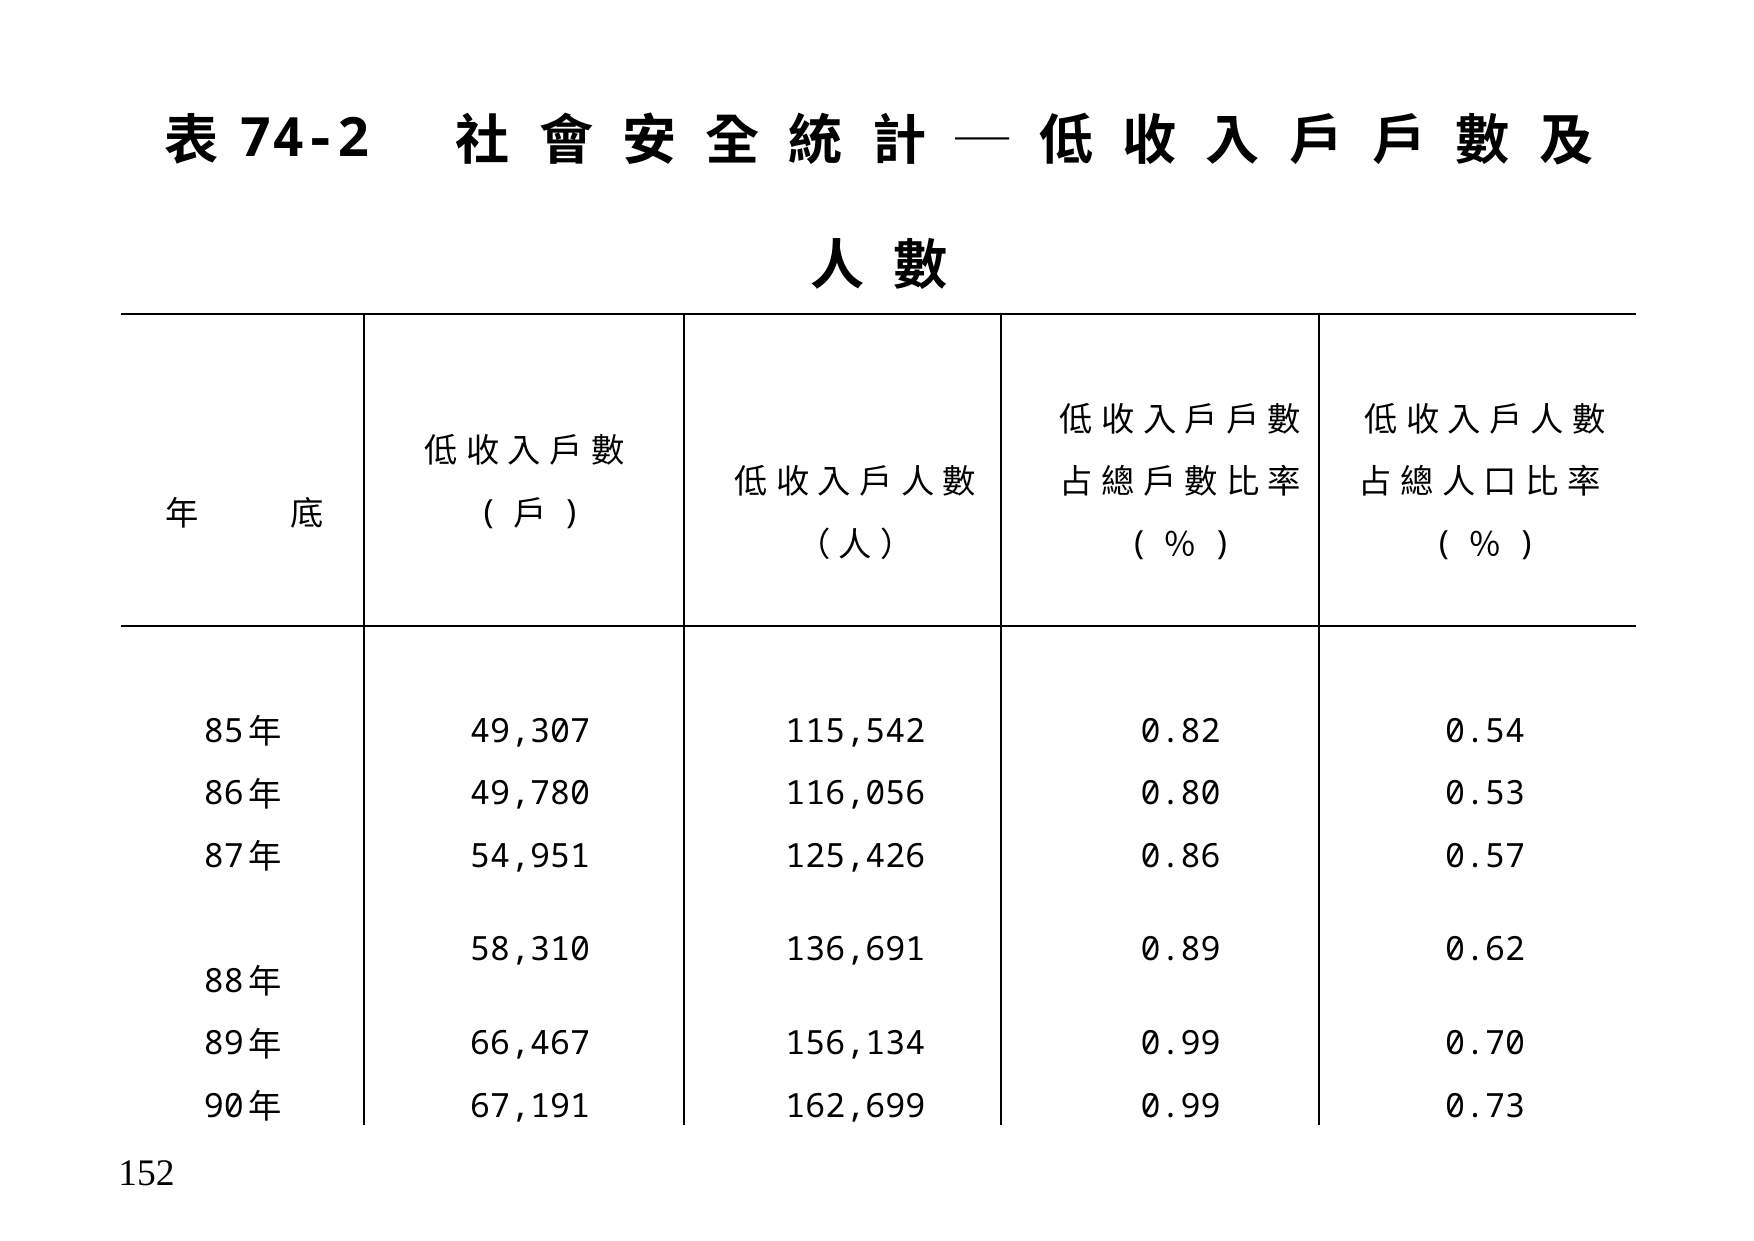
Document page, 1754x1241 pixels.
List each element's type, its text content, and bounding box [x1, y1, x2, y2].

table_cell 0.54 [1320, 627, 1636, 750]
table_header 年 底 [121, 315, 363, 625]
table_cell 86年 [121, 750, 363, 813]
table_cell 0.57 [1320, 813, 1636, 875]
table_cell 0.99 [1002, 1063, 1318, 1125]
subtitle 表74-2 社會安全統計─低收入戶戶數及人數 [128, 63, 1628, 313]
table_cell 115,542 [685, 627, 1000, 750]
table_cell 87年 [121, 813, 363, 875]
table_cell 90年 [121, 1063, 363, 1125]
table_cell 162,699 [685, 1063, 1000, 1125]
table_cell 0.53 [1320, 750, 1636, 813]
table_cell 67,191 [365, 1063, 683, 1125]
table_header 低收入戶人數（人） [685, 315, 1000, 625]
table_cell 136,691 [685, 875, 1000, 1000]
table_cell 0.99 [1002, 1000, 1318, 1063]
table_cell 58,310 [365, 875, 683, 1000]
table_cell 116,056 [685, 750, 1000, 813]
table_cell 88年 [121, 875, 363, 1000]
table_header 低收入戶戶數 占總戶數比率(％) [1002, 315, 1318, 625]
table_cell 0.82 [1002, 627, 1318, 750]
table_cell 85年 [121, 627, 363, 750]
table_cell 49,780 [365, 750, 683, 813]
table_header 低收入戶數(戶) [365, 315, 683, 625]
table_cell 89年 [121, 1000, 363, 1063]
table_cell 0.89 [1002, 875, 1318, 1000]
table_cell 0.62 [1320, 875, 1636, 1000]
table_cell 0.86 [1002, 813, 1318, 875]
table_cell 0.80 [1002, 750, 1318, 813]
table_cell 156,134 [685, 1000, 1000, 1063]
table_cell 0.70 [1320, 1000, 1636, 1063]
table_cell 0.73 [1320, 1063, 1636, 1125]
table_cell 66,467 [365, 1000, 683, 1063]
table_cell 49,307 [365, 627, 683, 750]
table_cell 54,951 [365, 813, 683, 875]
table_cell 125,426 [685, 813, 1000, 875]
table_header 低收入戶人數 占總人口比率(％) [1320, 315, 1636, 625]
